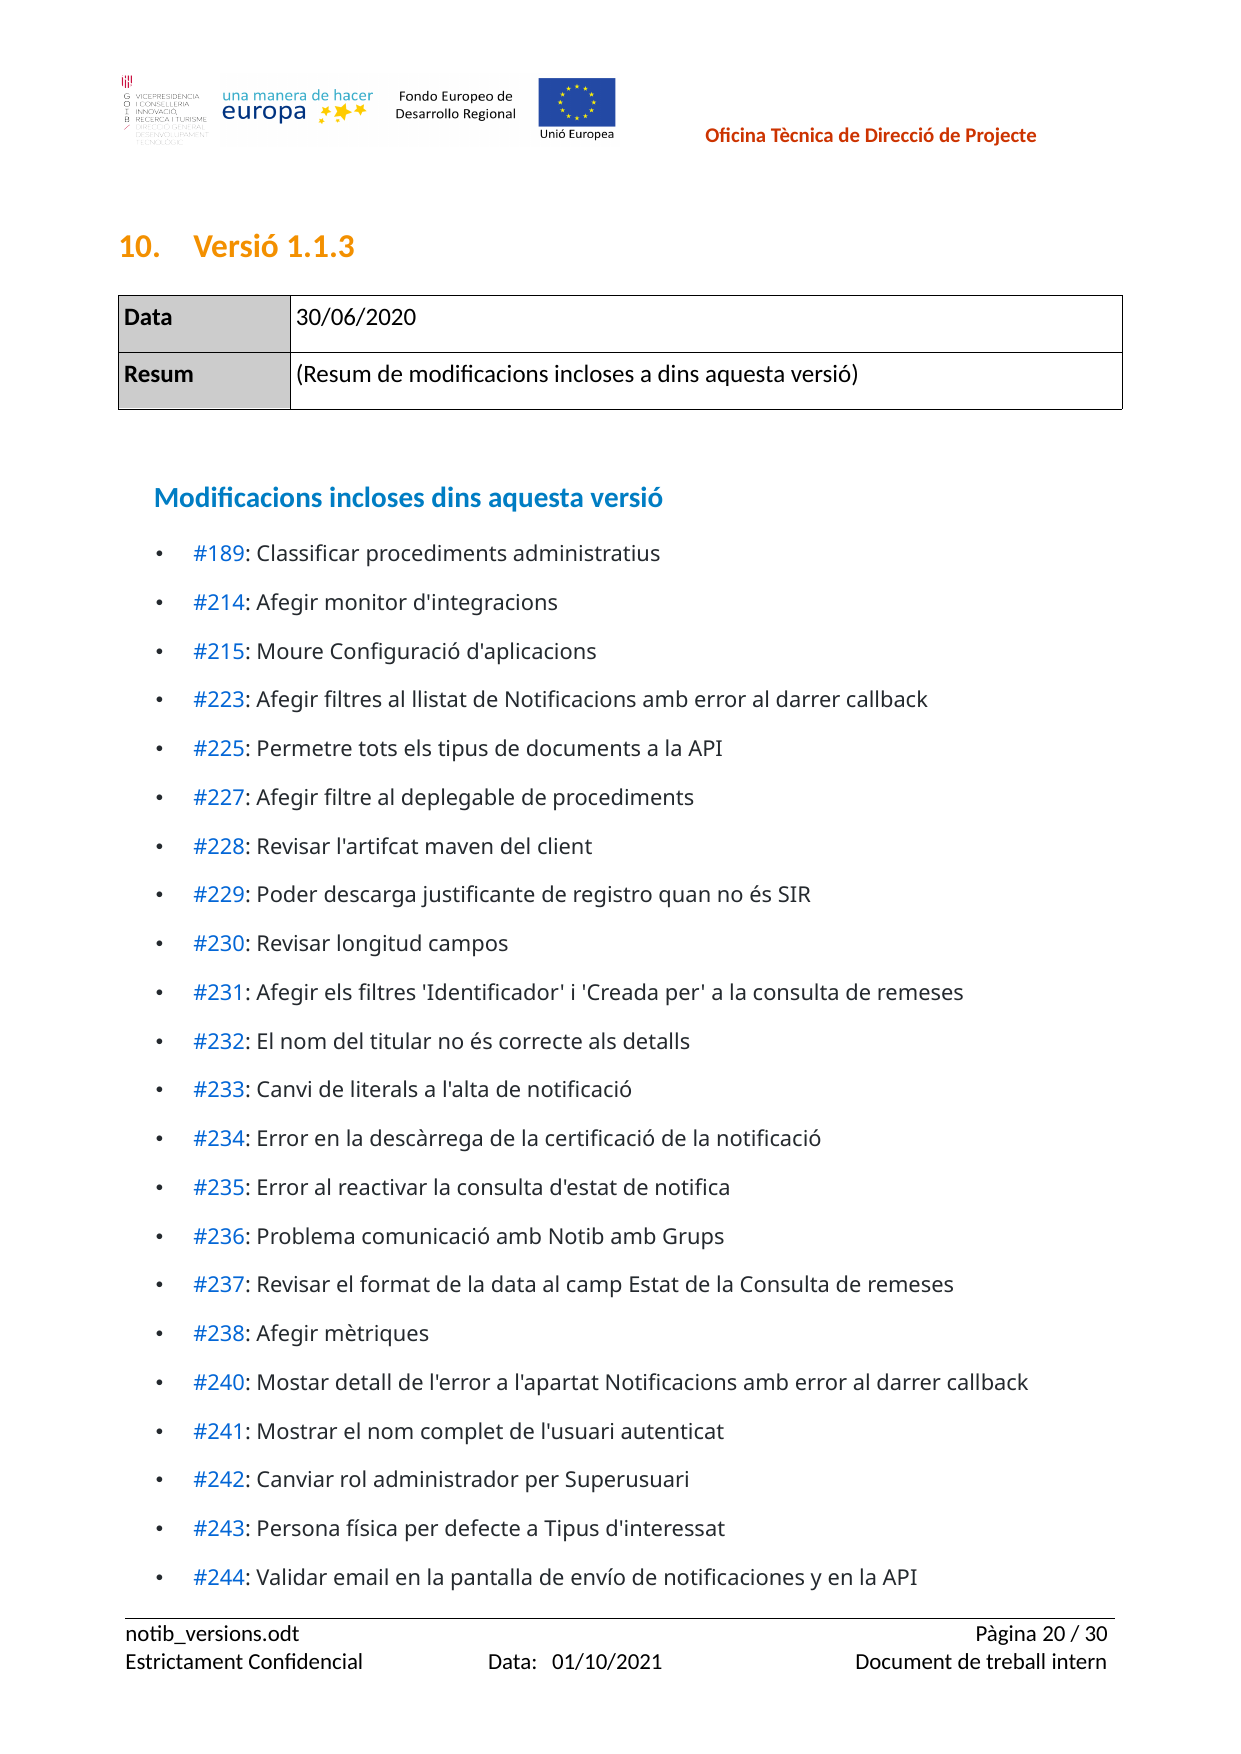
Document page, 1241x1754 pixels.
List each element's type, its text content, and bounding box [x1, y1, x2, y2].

list #232: El nom del titular no és correcte als detalls [156, 1026, 1122, 1055]
list #241: Mostrar el nom complet de l'usuari autenticat [156, 1416, 1122, 1445]
table_cell Resum [119, 353, 290, 408]
list #215: Moure Configuració d'aplicacions [156, 636, 1122, 665]
list #231: Afegir els filtres 'Identificador' i 'Creada per' a la consulta de remeses [156, 977, 1122, 1007]
list #228: Revisar l'artifcat maven del client [156, 831, 1122, 860]
list #234: Error en la descàrrega de la certificació de la notificació [156, 1123, 1122, 1153]
list #230: Revisar longitud campos [156, 928, 1122, 958]
list #233: Canvi de literals a l'alta de notificació [156, 1074, 1122, 1104]
list #235: Error al reactivar la consulta d'estat de notifica [156, 1172, 1122, 1202]
list #244: Validar email en la pantalla de envío de notificaciones y en la API [156, 1562, 1122, 1592]
table_cell (Resum de modificacions incloses a dins aquesta versió) [291, 353, 1122, 408]
list #225: Permetre tots els tipus de documents a la API [156, 733, 1122, 763]
list #243: Persona física per defecte a Tipus d'interessat [156, 1513, 1122, 1543]
picture [219, 73, 621, 147]
list #229: Poder descarga justificante de registro quan no és SIR [156, 879, 1122, 909]
list #240: Mostar detall de l'error a l'apartat Notificacions amb error al darrer callback [156, 1367, 1122, 1397]
list #227: Afegir filtre al deplegable de procediments [156, 782, 1122, 812]
list #237: Revisar el format de la data al camp Estat de la Consulta de remeses [156, 1269, 1122, 1299]
subtitle Modificacions incloses dins aquesta versió [153, 479, 1122, 514]
list #238: Afegir mètriques [156, 1318, 1122, 1348]
list #242: Canviar rol administrador per Superusuari [156, 1464, 1122, 1494]
list #214: Afegir monitor d'integracions [156, 587, 1122, 617]
list #189: Classificar procediments administratius [156, 538, 1122, 568]
picture [118, 73, 213, 147]
table_header Data [119, 296, 290, 352]
table_header 30/06/2020 [291, 296, 1122, 352]
subtitle Versió 1.1.3 [118, 225, 1122, 266]
list #223: Afegir filtres al llistat de Notificacions amb error al darrer callback [156, 684, 1122, 714]
list #236: Problema comunicació amb Notib amb Grups [156, 1221, 1122, 1250]
